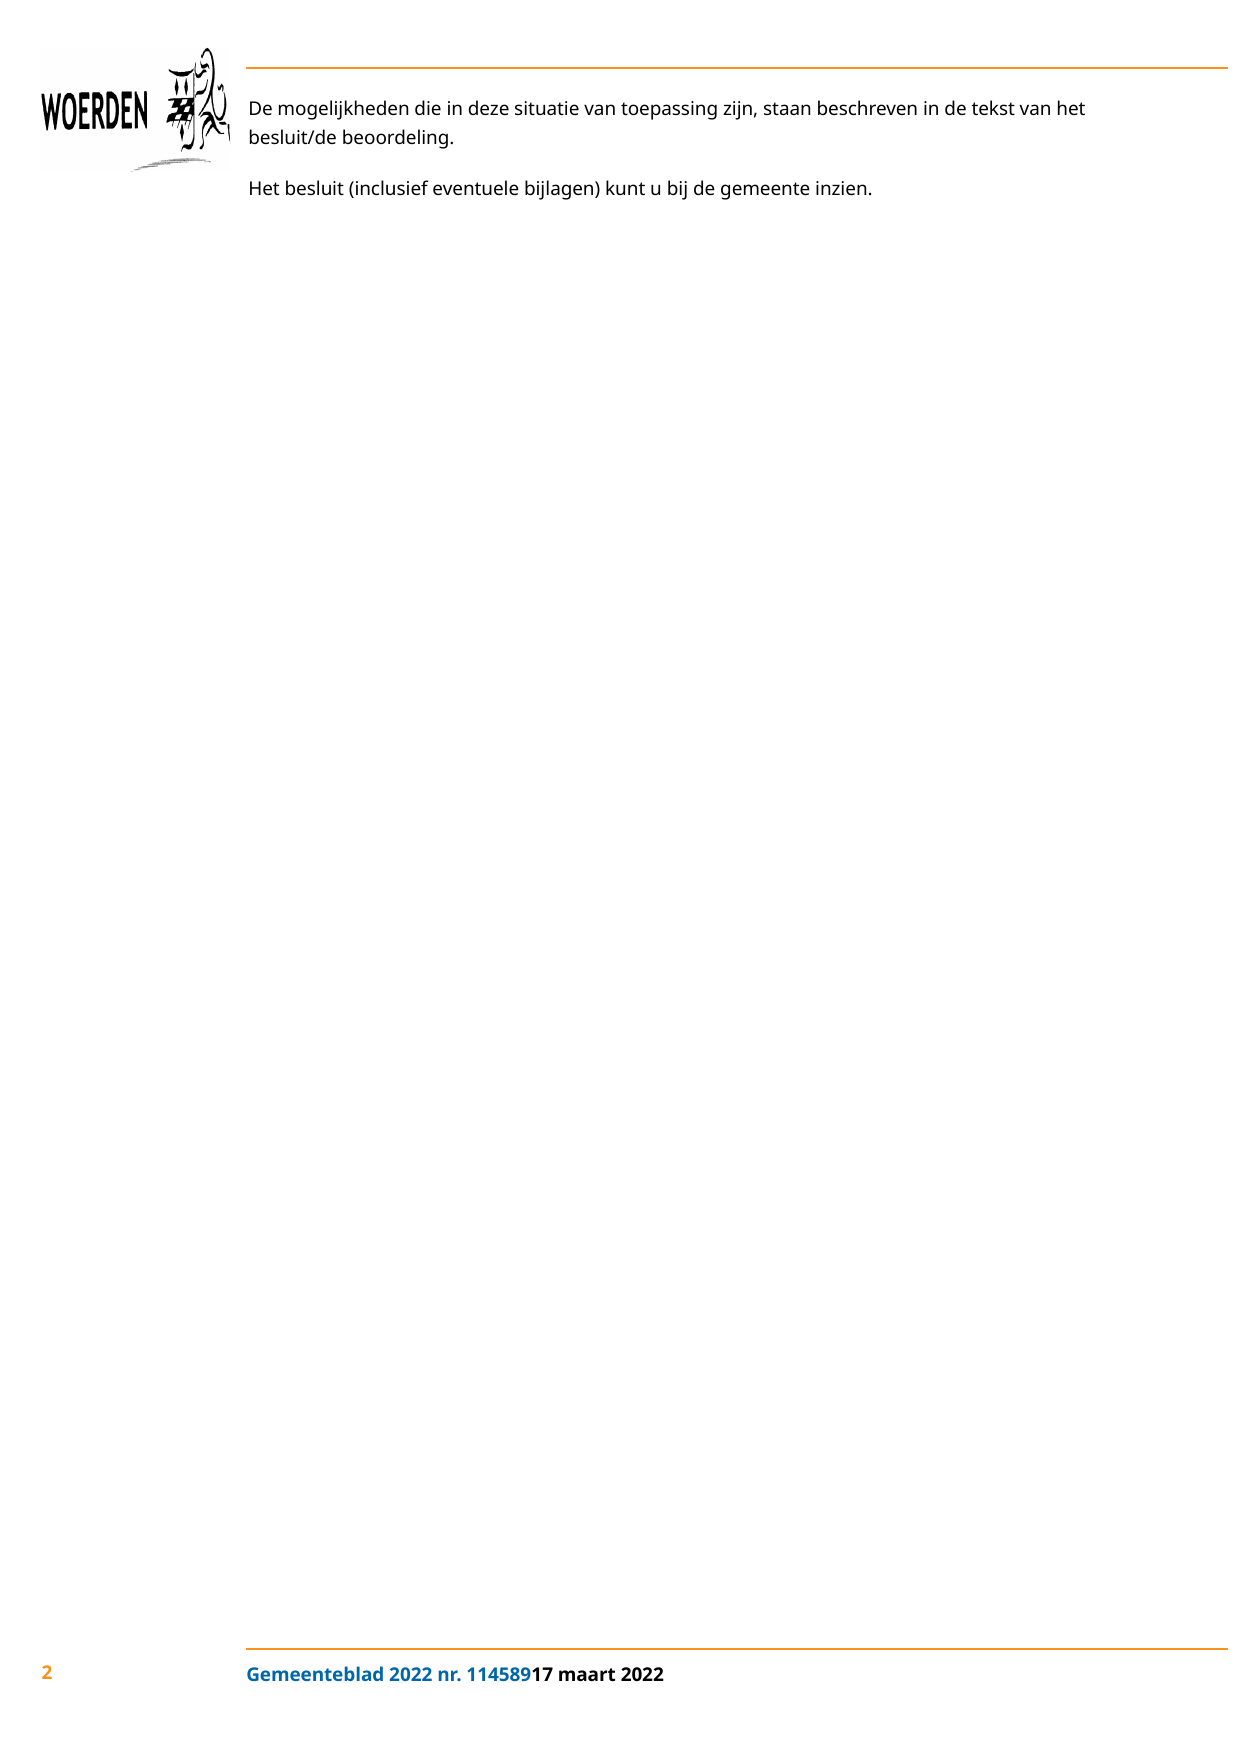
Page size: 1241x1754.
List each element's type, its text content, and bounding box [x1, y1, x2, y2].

text Het besluit (inclusief eventuele bijlagen) kunt u bij de gemeente inzien. [248, 175, 1152, 201]
text De mogelijkheden die in deze situatie van toepassing zijn, staan beschreven in de tekst van het besluit/de beoordeling. [248, 95, 1152, 150]
picture [41, 47, 231, 172]
